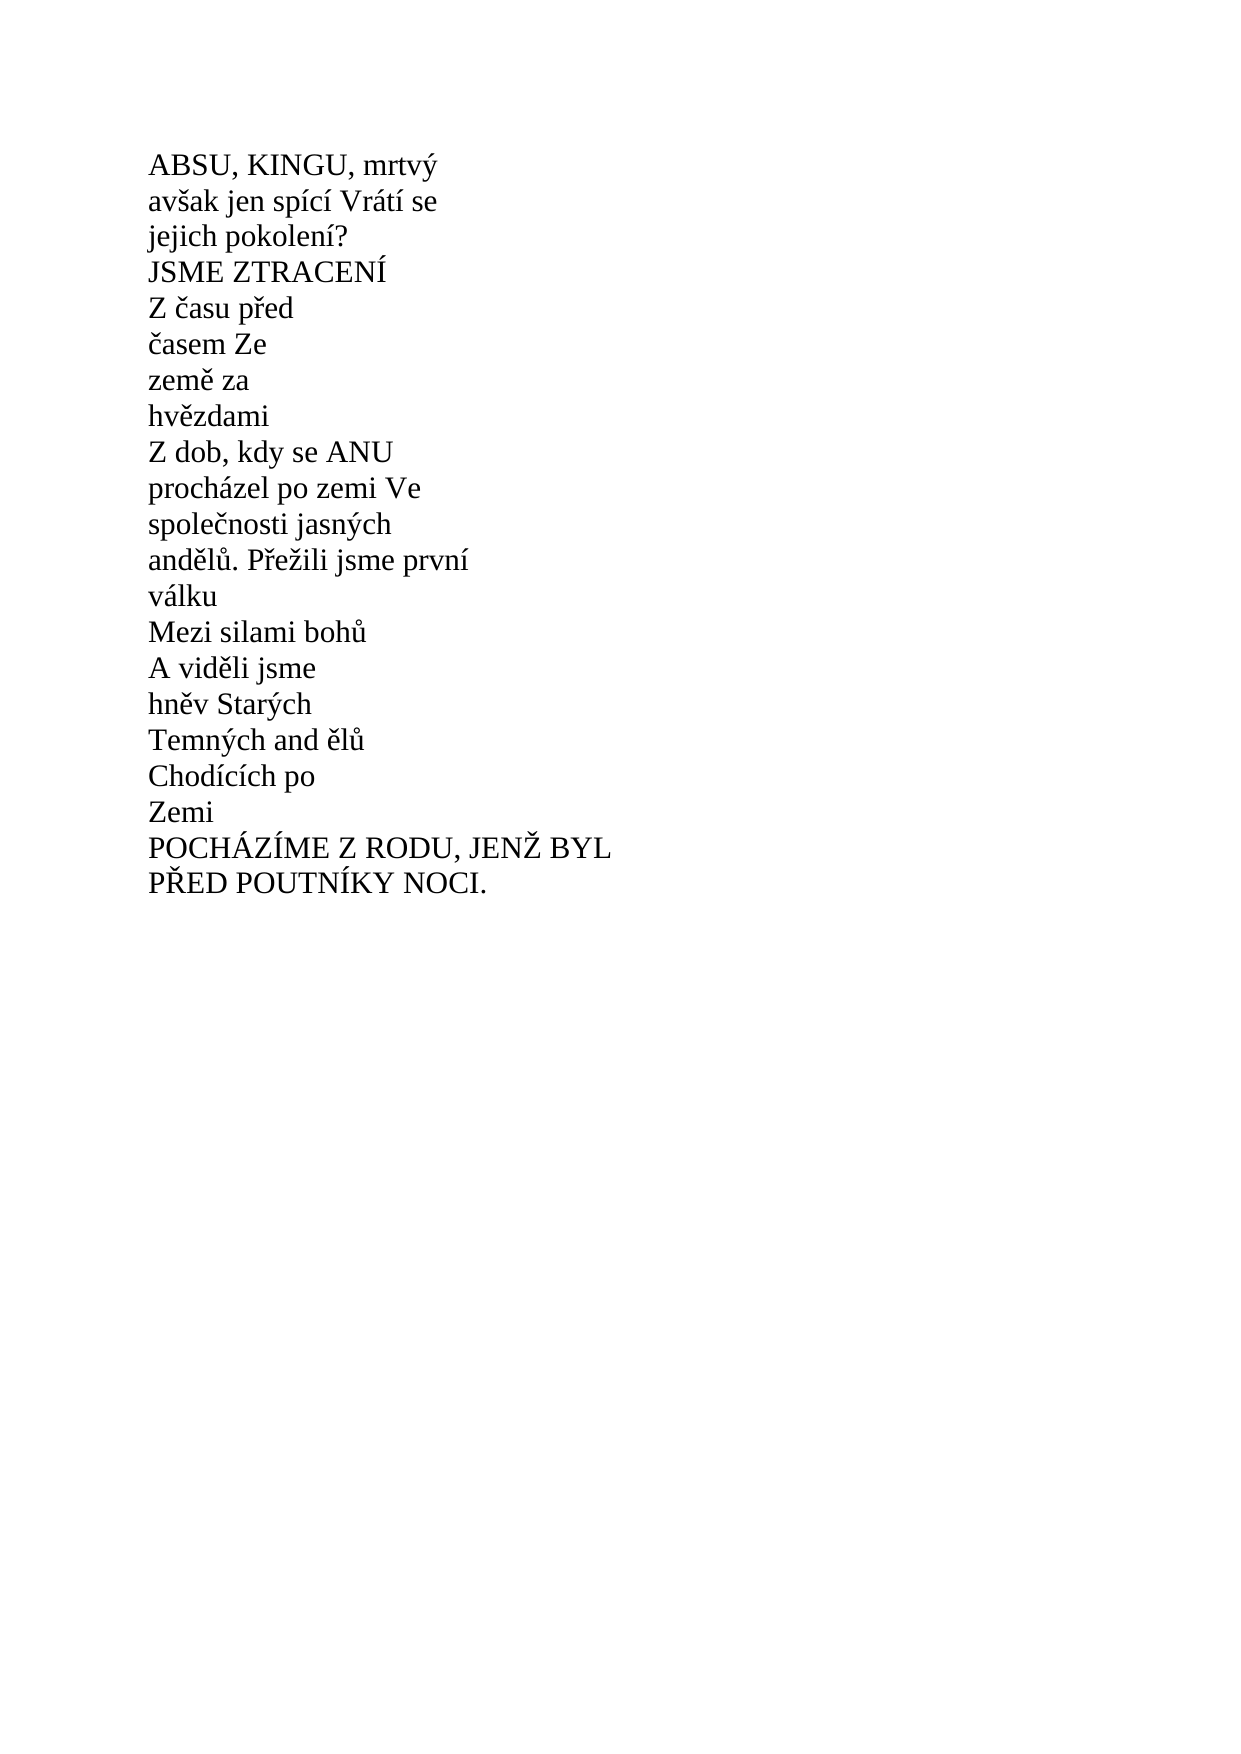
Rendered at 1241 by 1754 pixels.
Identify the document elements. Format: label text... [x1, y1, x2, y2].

text Z dob, kdy se ANU procházel po zemi Ve společnosti jasných andělů. Přežili jsme první válku [148, 433, 469, 613]
text JSME ZTRACENÍ [148, 254, 690, 289]
text Z času před časem Ze země za hvězdami [148, 290, 330, 433]
text ABSU, KINGU, mrtvý avšak jen spící Vrátí se jejich pokolení? [148, 146, 469, 254]
text POCHÁZÍME Z RODU, JENŽ BYL PŘED POUTNÍKY NOCI. [148, 829, 690, 901]
text Mezi silami bohů [148, 613, 690, 649]
text A viděli jsme hněv Starých Temných and ělů Chodících po Zemi [148, 649, 376, 829]
